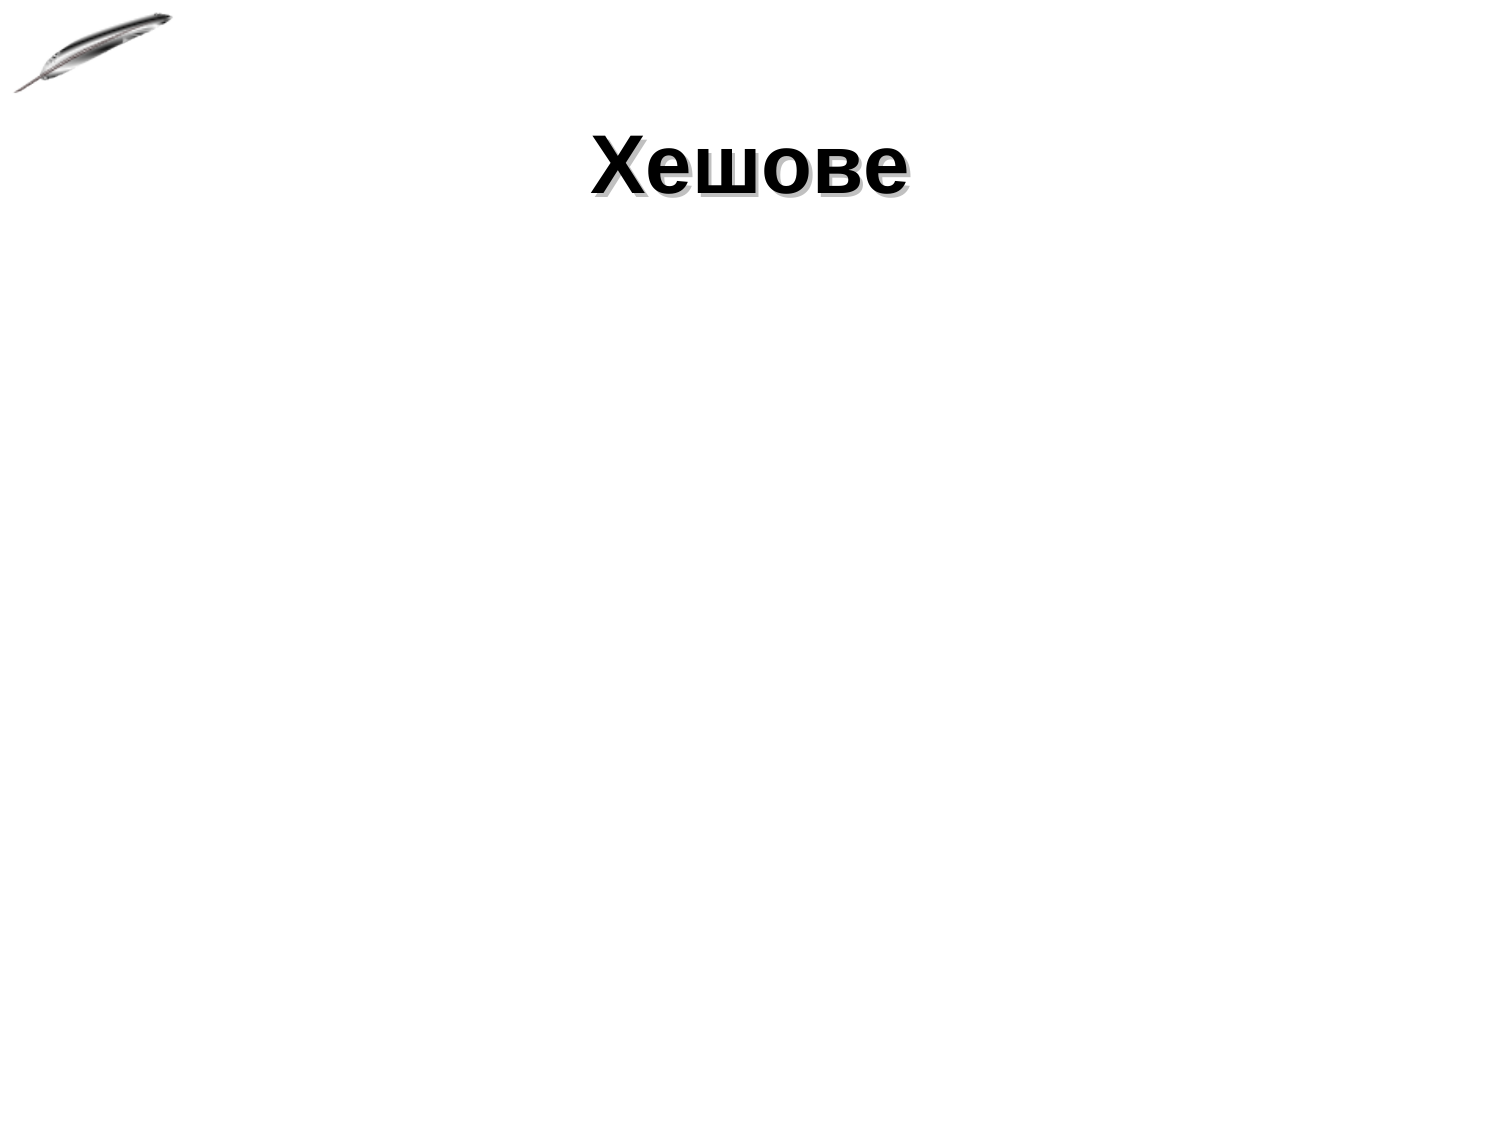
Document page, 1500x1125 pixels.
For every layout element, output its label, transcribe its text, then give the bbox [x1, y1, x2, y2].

picture [10, 11, 178, 95]
title Хешове [230, 72, 1270, 266]
